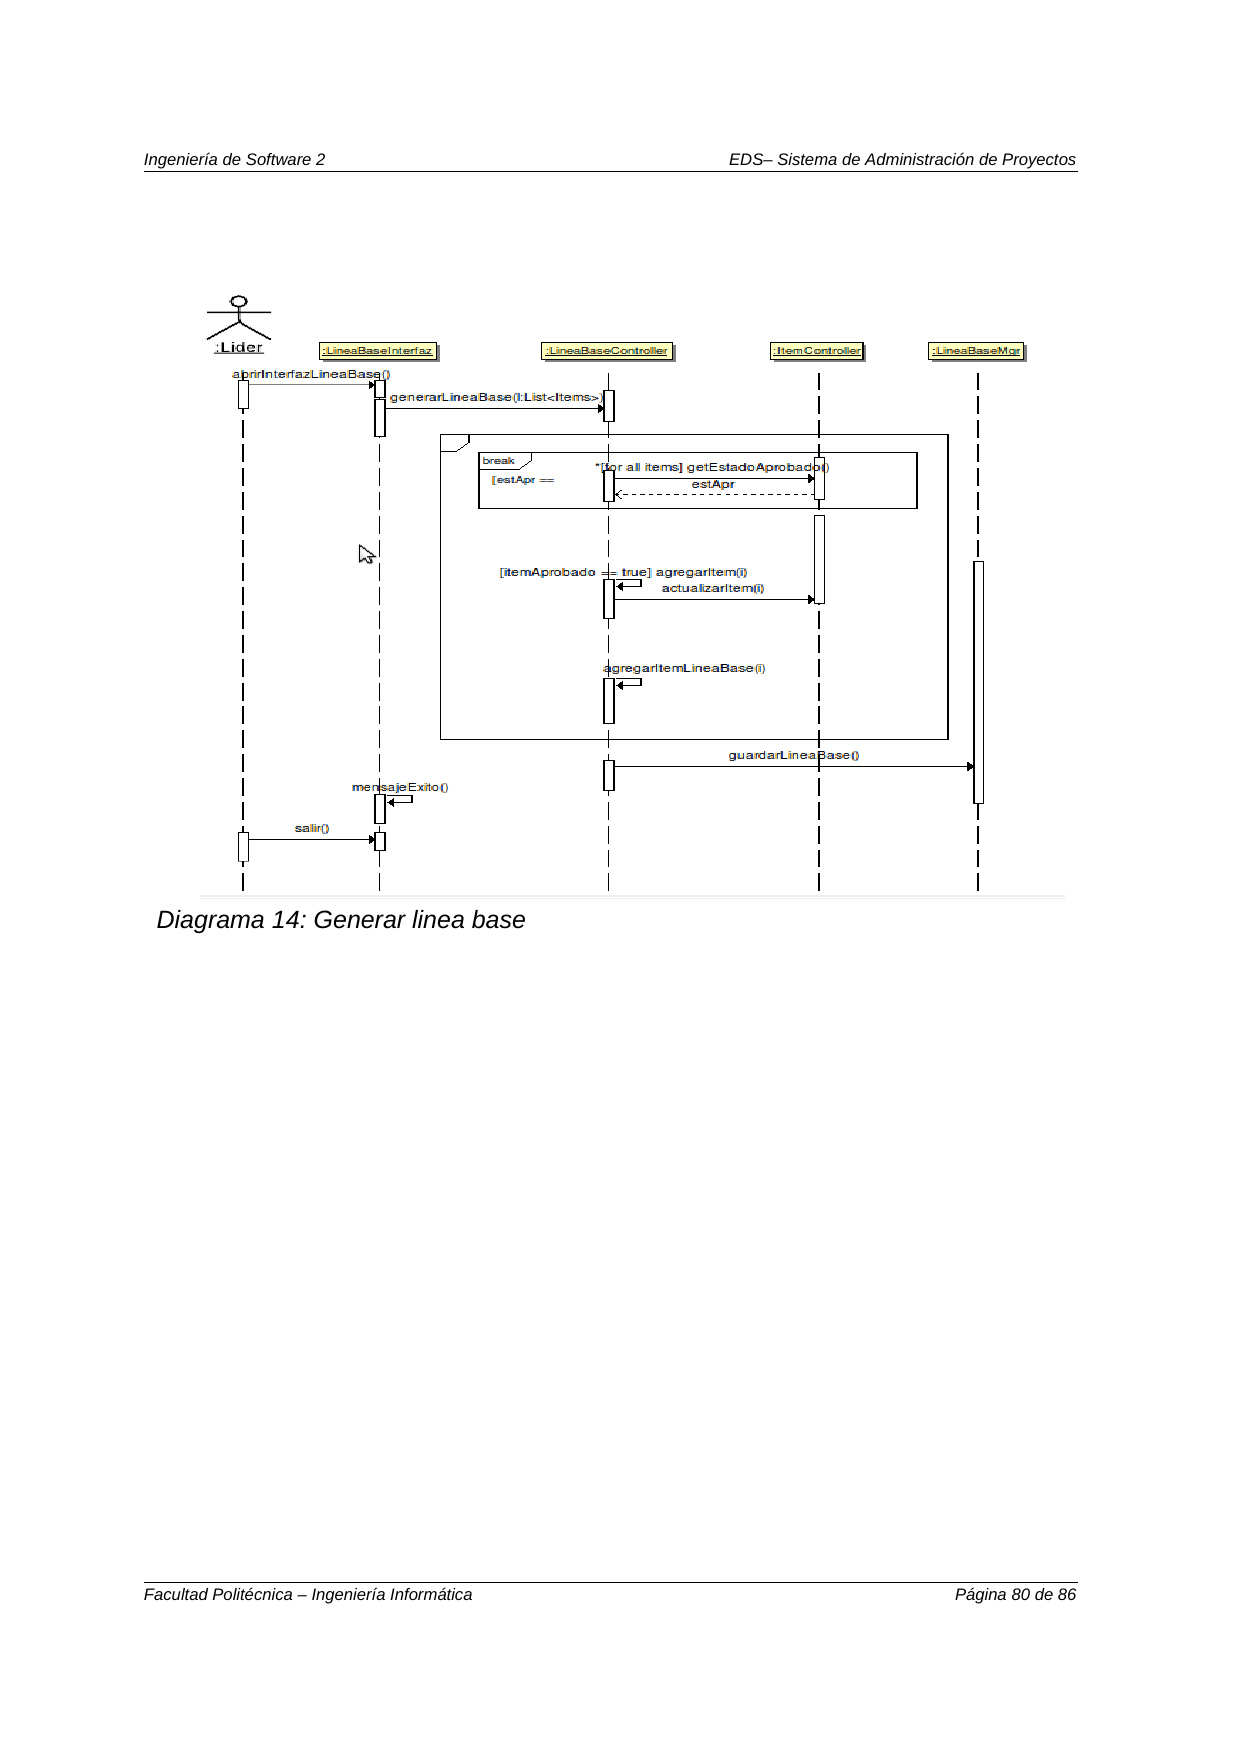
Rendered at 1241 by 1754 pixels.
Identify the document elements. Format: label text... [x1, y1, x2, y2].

picture [156, 266, 1065, 902]
text Diagrama 14: Generar linea base [156, 902, 1065, 934]
